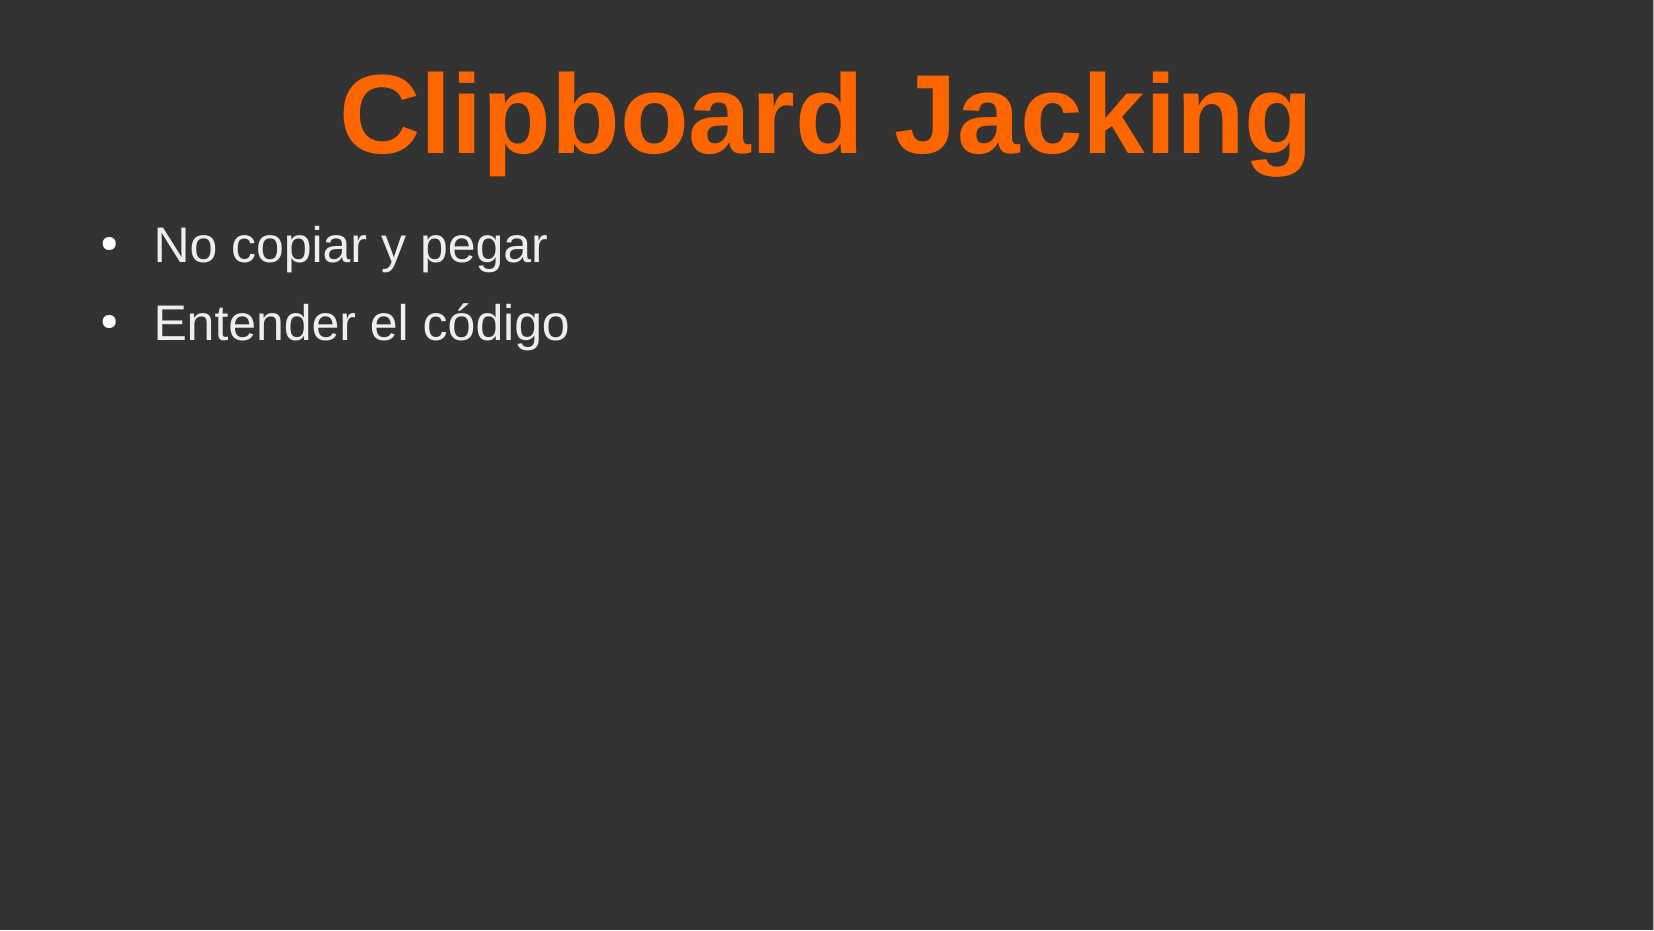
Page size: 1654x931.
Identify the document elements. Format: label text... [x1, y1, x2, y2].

title Clipboard Jacking [82, 37, 1571, 193]
list No copiar y pegar Entender el código [82, 217, 1571, 757]
